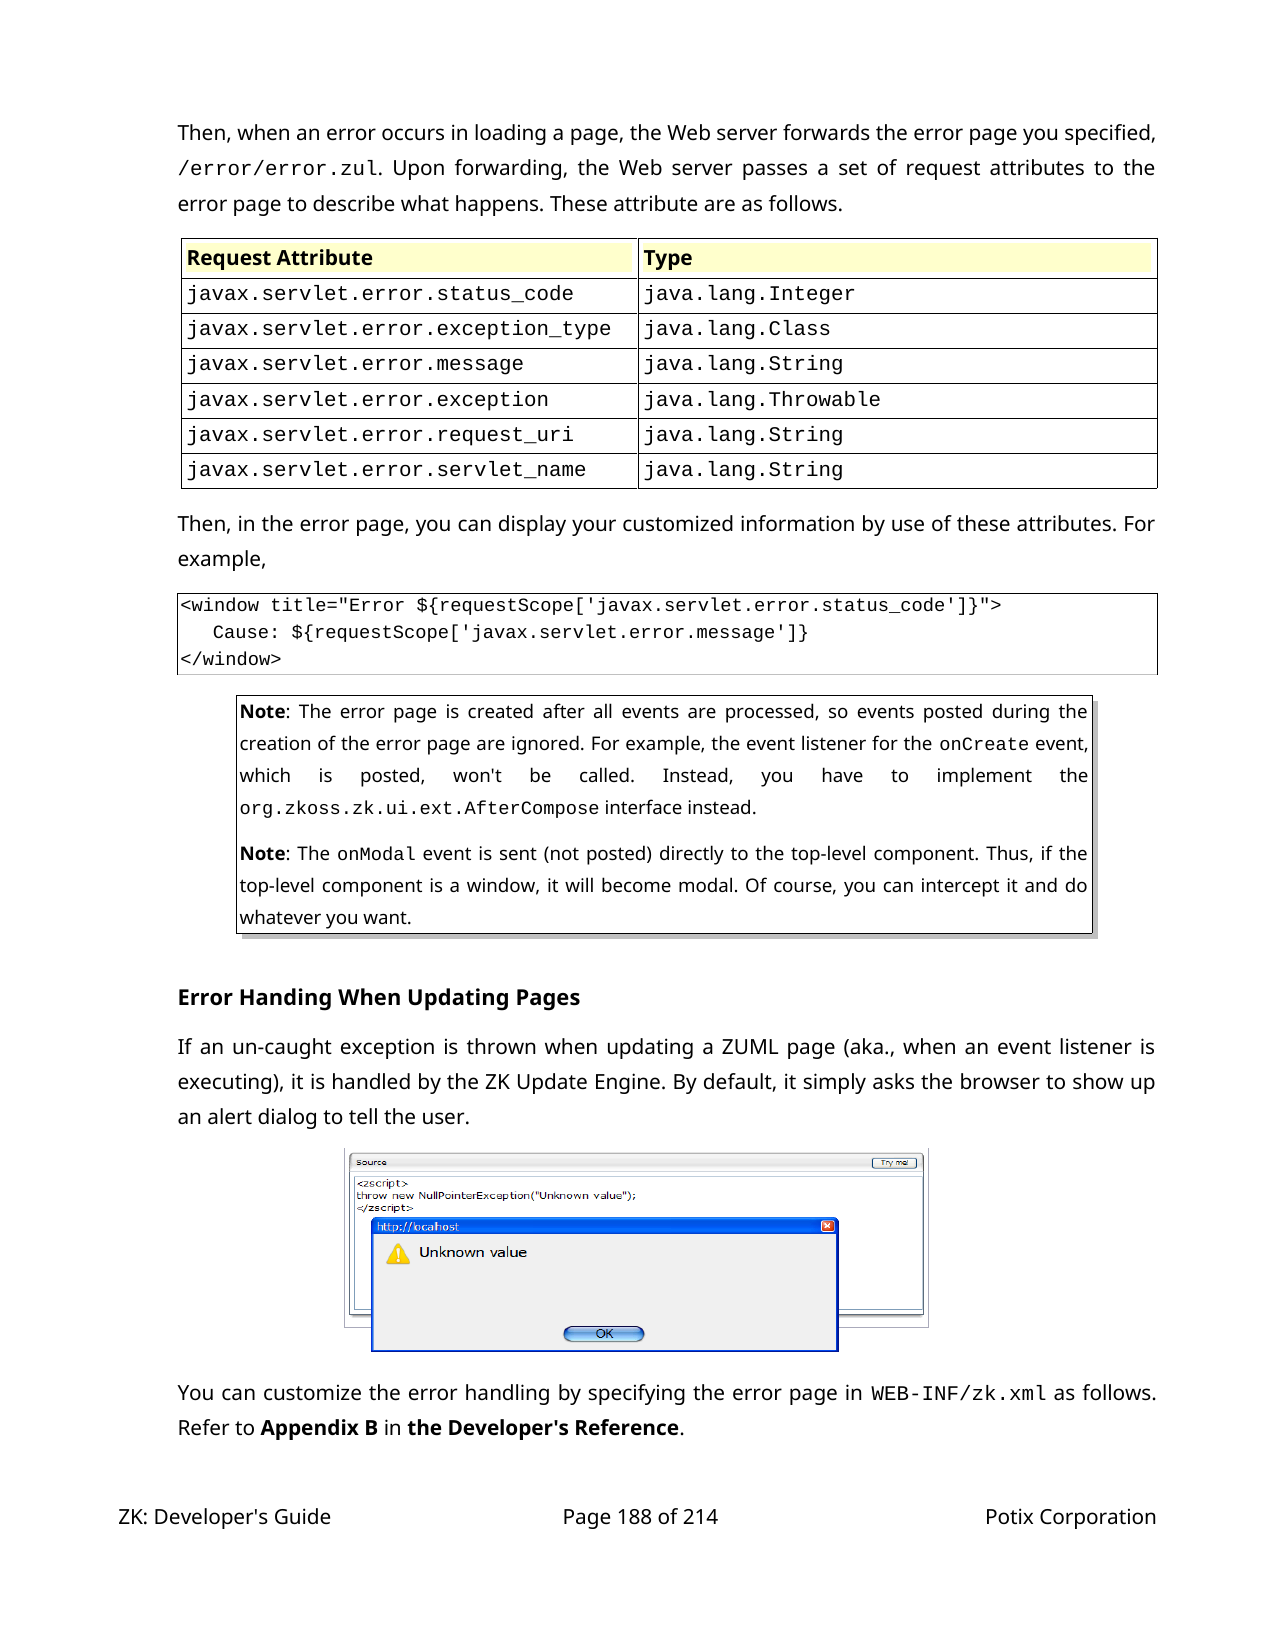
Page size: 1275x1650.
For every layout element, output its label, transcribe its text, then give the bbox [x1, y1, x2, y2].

text Then, in the error page, you can display your customized information by use of these attributes. For example, [177, 509, 1157, 572]
table_cell javax.servlet.error.servlet_name [182, 454, 637, 488]
table_cell java.lang.Class [639, 314, 1157, 348]
picture [342, 1148, 933, 1354]
table_cell java.lang.Integer [639, 279, 1157, 313]
table_cell javax.servlet.error.exception_type [182, 314, 637, 348]
subtitle Error Handing When Updating Pages [177, 981, 1157, 1011]
text </window> [178, 647, 1157, 674]
text If an un-caught exception is thrown when updating a ZUML page (aka., when an event listener is executing), it is handled by the ZK Update Engine. By default, it simply asks the browser to show up an alert dialog to tell the user. [177, 1032, 1157, 1131]
text Then, when an error occurs in loading a page, the Web server forwards the error page you specified, /error/error.zul. Upon forwarding, the Web server passes a set of request attributes to the error page to describe what happens. These attribute are as follows. [177, 118, 1157, 217]
text Cause: ${requestScope['javax.servlet.error.message']} [178, 620, 1157, 644]
text Note: The onModal event is sent (not posted) directly to the top-level component. Thus, if the top-level component is a window, it will become modal. Of course, you can intercept it and do whatever you want. [237, 837, 1092, 933]
table_cell java.lang.String [639, 454, 1157, 488]
table_header Type [639, 239, 1157, 278]
text You can customize the error handling by specifying the error page in WEB-INF/zk.xml as follows. Refer to Appendix B in the Developer's Reference. [177, 1378, 1157, 1442]
text Note: The error page is created after all events are processed, so events posted during the creation of the error page are ignored. For example, the event listener for the onCreate event, which is posted, won't be called. Instead, you have to implement the org.zkoss.zk.ui.ext.AfterCompose interface instead. [237, 696, 1092, 820]
table_header Request Attribute [182, 239, 637, 278]
table_cell javax.servlet.error.exception [182, 384, 637, 418]
table_cell java.lang.Throwable [639, 384, 1157, 418]
table_cell javax.servlet.error.status_code [182, 279, 637, 313]
table_cell java.lang.String [639, 419, 1157, 453]
text <window title="Error ${requestScope['javax.servlet.error.status_code']}"> [178, 594, 1157, 617]
table_cell javax.servlet.error.request_uri [182, 419, 637, 453]
table_cell java.lang.String [639, 349, 1157, 383]
table_cell javax.servlet.error.message [182, 349, 637, 383]
